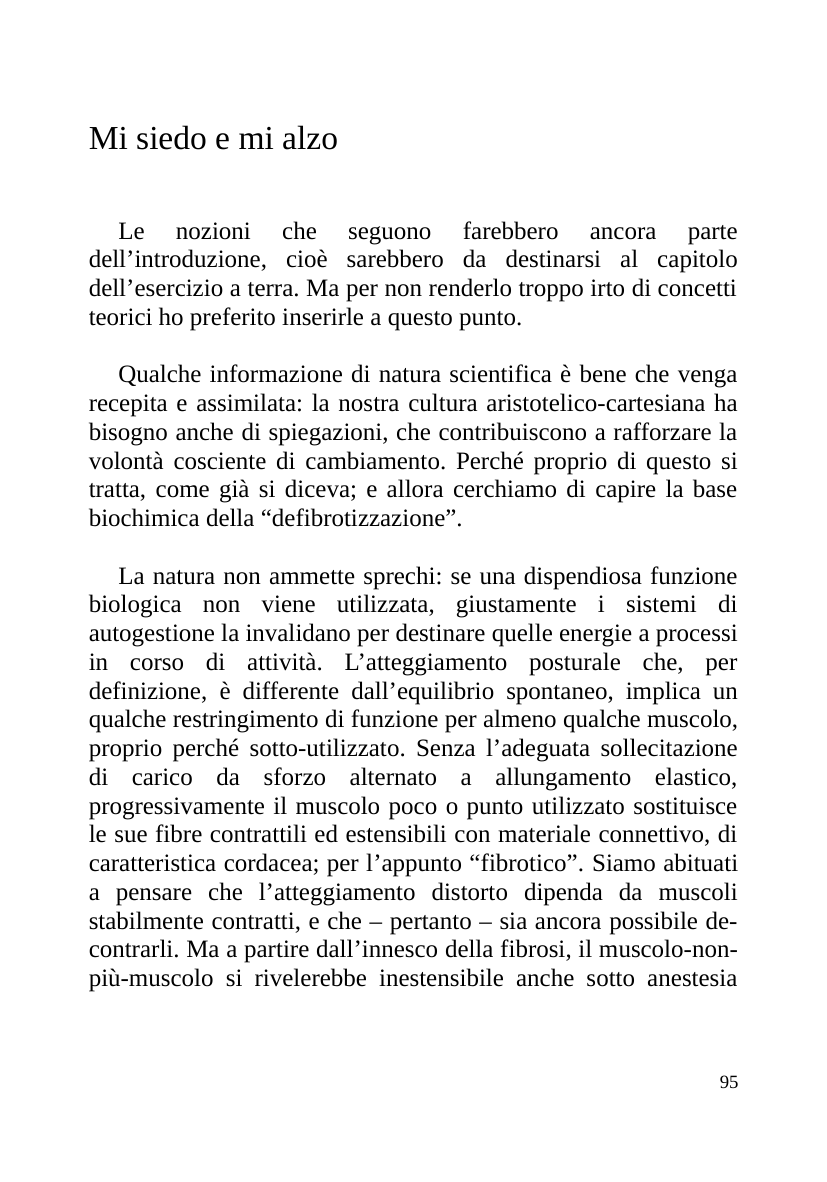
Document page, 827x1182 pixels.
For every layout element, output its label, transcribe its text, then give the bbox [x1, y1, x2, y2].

text Qualche informazione di natura scientifica è bene che venga recepita e assimilata: la nostra cultura aristotelico-cartesiana ha bisogno anche di spiegazioni, che contribuiscono a rafforzare la volontà cosciente di cambiamento. Perché proprio di questo si tratta, come già si diceva; e allora cerchiamo di capire la base biochimica della “defibrotizzazione”. [88, 359, 738, 532]
text Le nozioni che seguono farebbero ancora parte dell’introduzione, cioè sarebbero da destinarsi al capitolo dell’esercizio a terra. Ma per non renderlo troppo irto di concetti teorici ho preferito inserirle a questo punto. [88, 216, 738, 331]
subtitle Mi siedo e mi alzo [88, 118, 738, 157]
text La natura non ammette sprechi: se una dispendiosa funzione biologica non viene utilizzata, giustamente i sistemi di autogestione la invalidano per destinare quelle energie a processi in corso di attività. L’atteggiamento posturale che, per definizione, è differente dall’equilibrio spontaneo, implica un qualche restringimento di funzione per almeno qualche muscolo, proprio perché sotto-utilizzato. Senza l’adeguata sollecitazione di carico da sforzo alternato a allungamento elastico, progressivamente il muscolo poco o punto utilizzato sostituisce le sue fibre contrattili ed estensibili con materiale connettivo, di caratteristica cordacea; per l’appunto “fibrotico”. Siamo abituati a pensare che l’atteggiamento distorto dipenda da muscoli stabilmente contratti, e che ‒ pertanto ‒ sia ancora possibile de-contrarli. Ma a partire dall’innesco della fibrosi, il muscolo-non-più-muscolo si rivelerebbe inestensibile anche sotto anestesia [88, 561, 738, 992]
